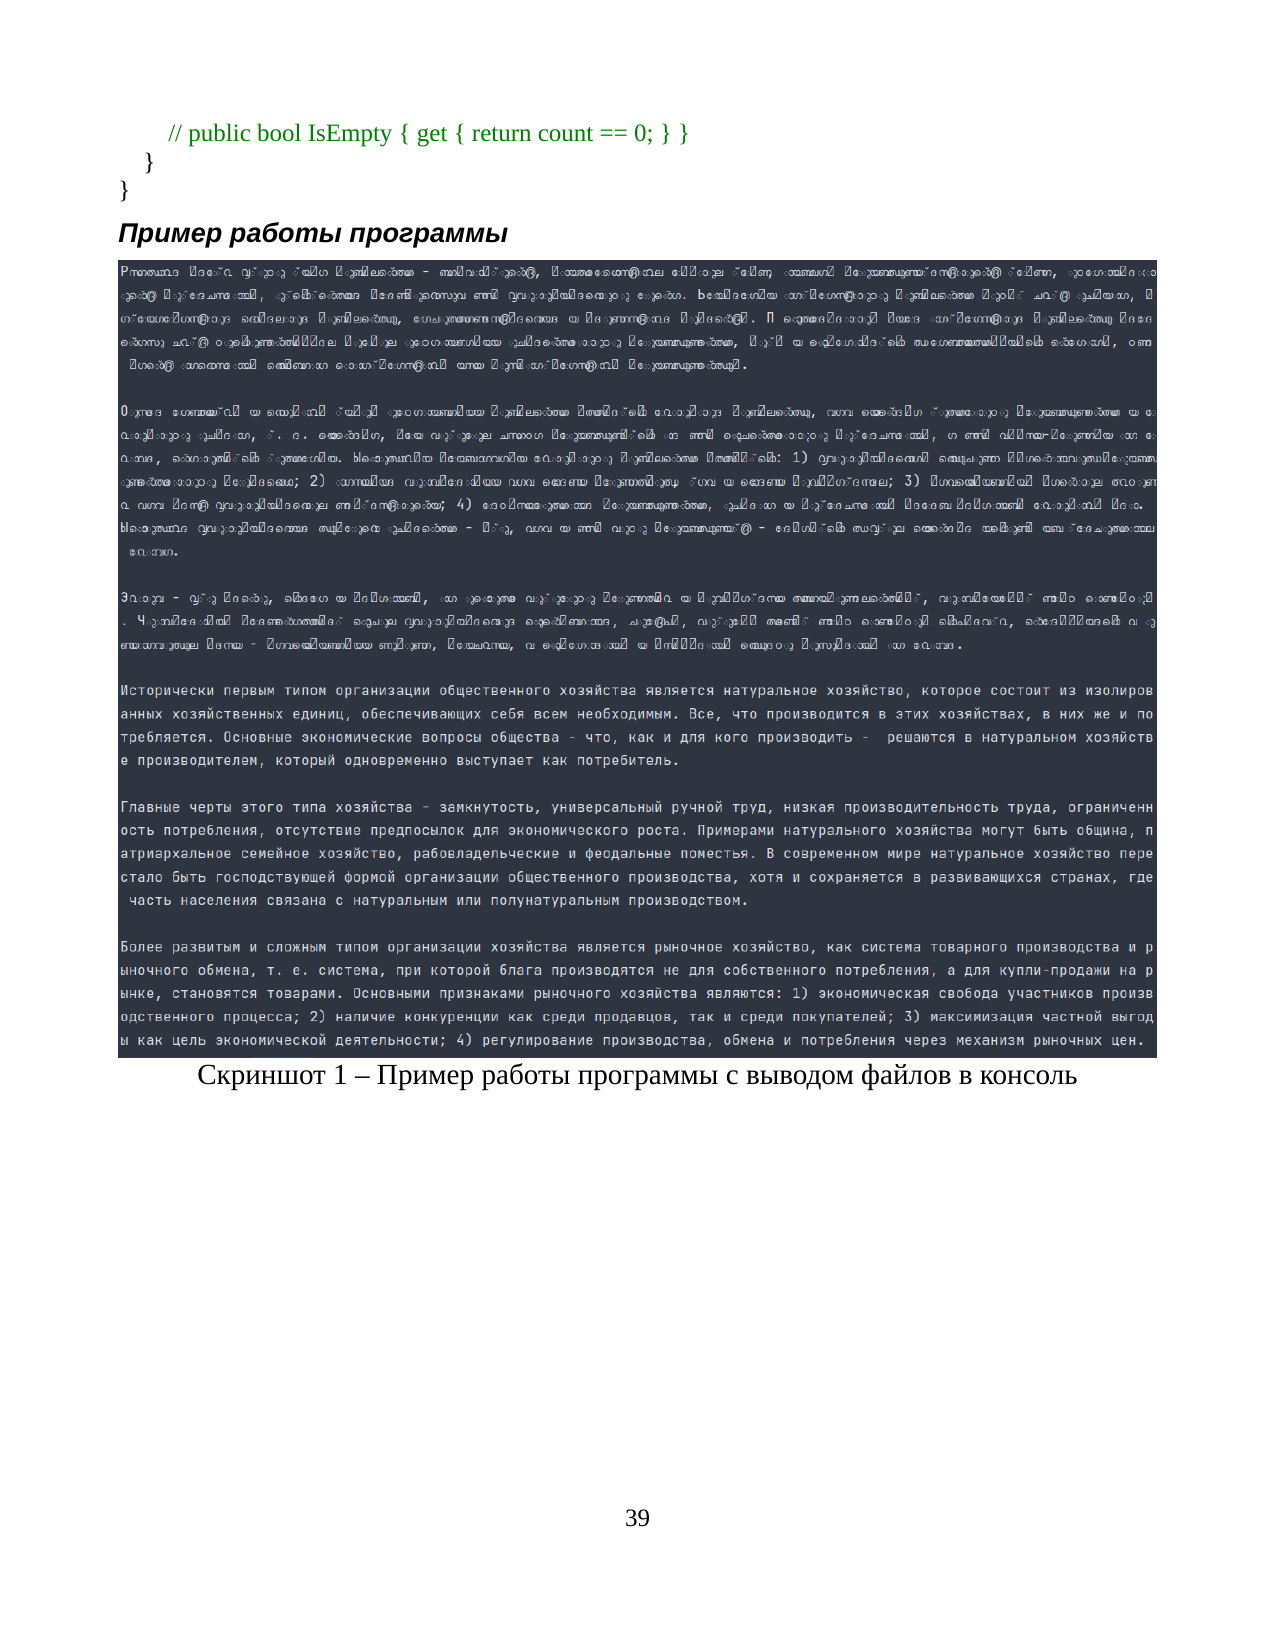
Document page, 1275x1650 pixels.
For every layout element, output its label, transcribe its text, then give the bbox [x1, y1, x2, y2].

text Скриншот 1 – Пример работы программы с выводом файлов в консоль [118, 1058, 1157, 1091]
text // public bool IsEmpty { get { return count == 0; } } } } [118, 118, 1157, 204]
picture [118, 260, 1157, 1058]
subtitle Пример работы программы [118, 217, 1157, 248]
